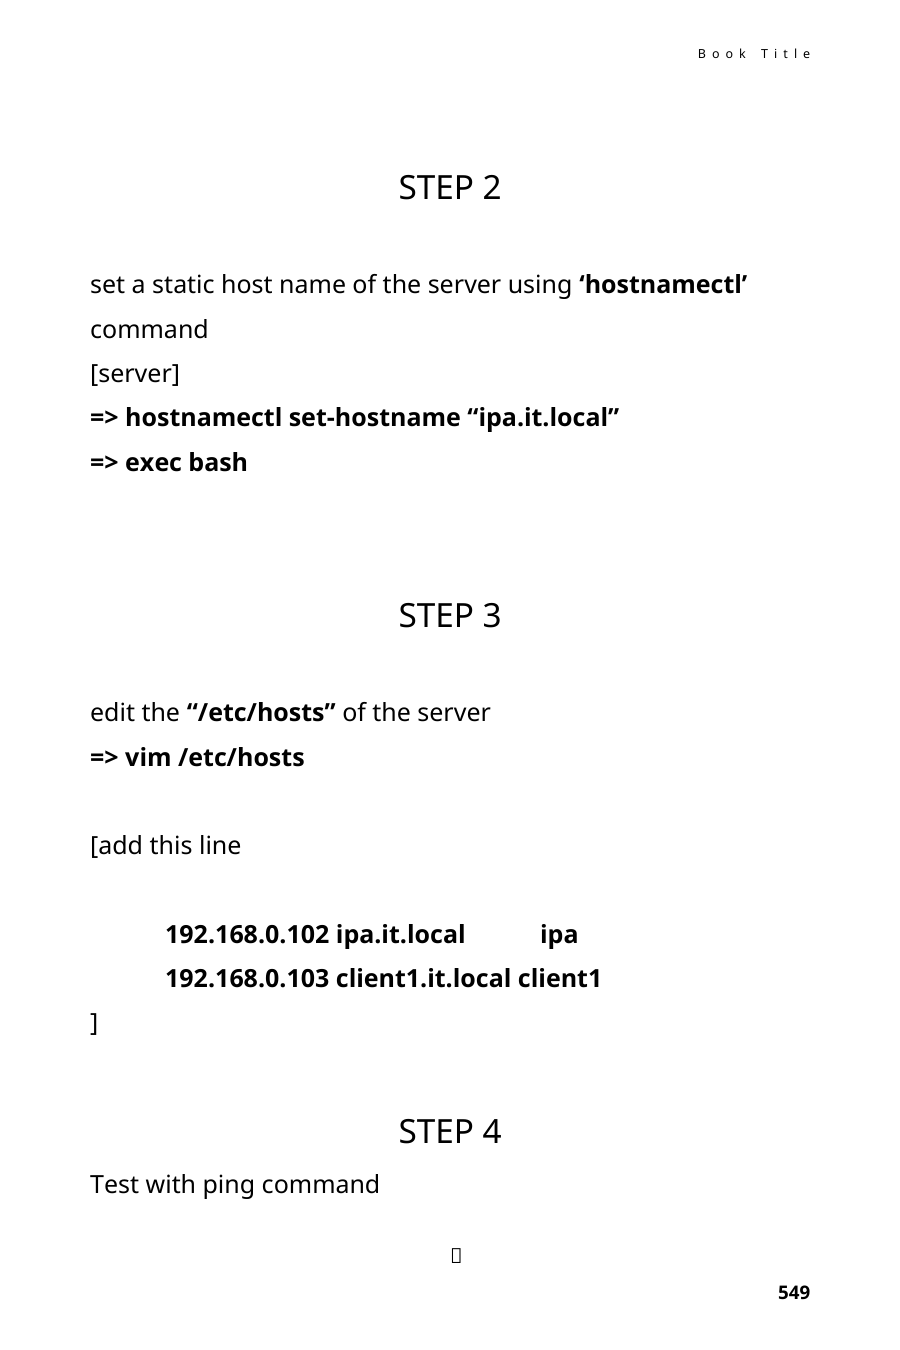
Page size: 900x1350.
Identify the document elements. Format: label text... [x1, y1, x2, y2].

text STEP 2 [90, 164, 810, 209]
text ] [90, 1005, 810, 1039]
text 192.168.0.102 ipa.it.local ipa [90, 916, 810, 950]
text STEP 4 [90, 1108, 810, 1153]
text Test with ping command [90, 1167, 810, 1201]
text set a static host name of the server using ‘hostnamectl’ command [90, 267, 810, 346]
text edit the “/etc/hosts” of the server [90, 695, 810, 729]
text STEP 3 [90, 592, 810, 637]
text [add this line [90, 828, 810, 862]
text => exec bash [90, 444, 810, 478]
text => hostnamectl set-hostname “ipa.it.local” [90, 400, 810, 434]
text [server] [90, 356, 810, 390]
text 192.168.0.103 client1.it.local client1 [90, 961, 810, 995]
text => vim /etc/hosts [90, 739, 810, 773]
